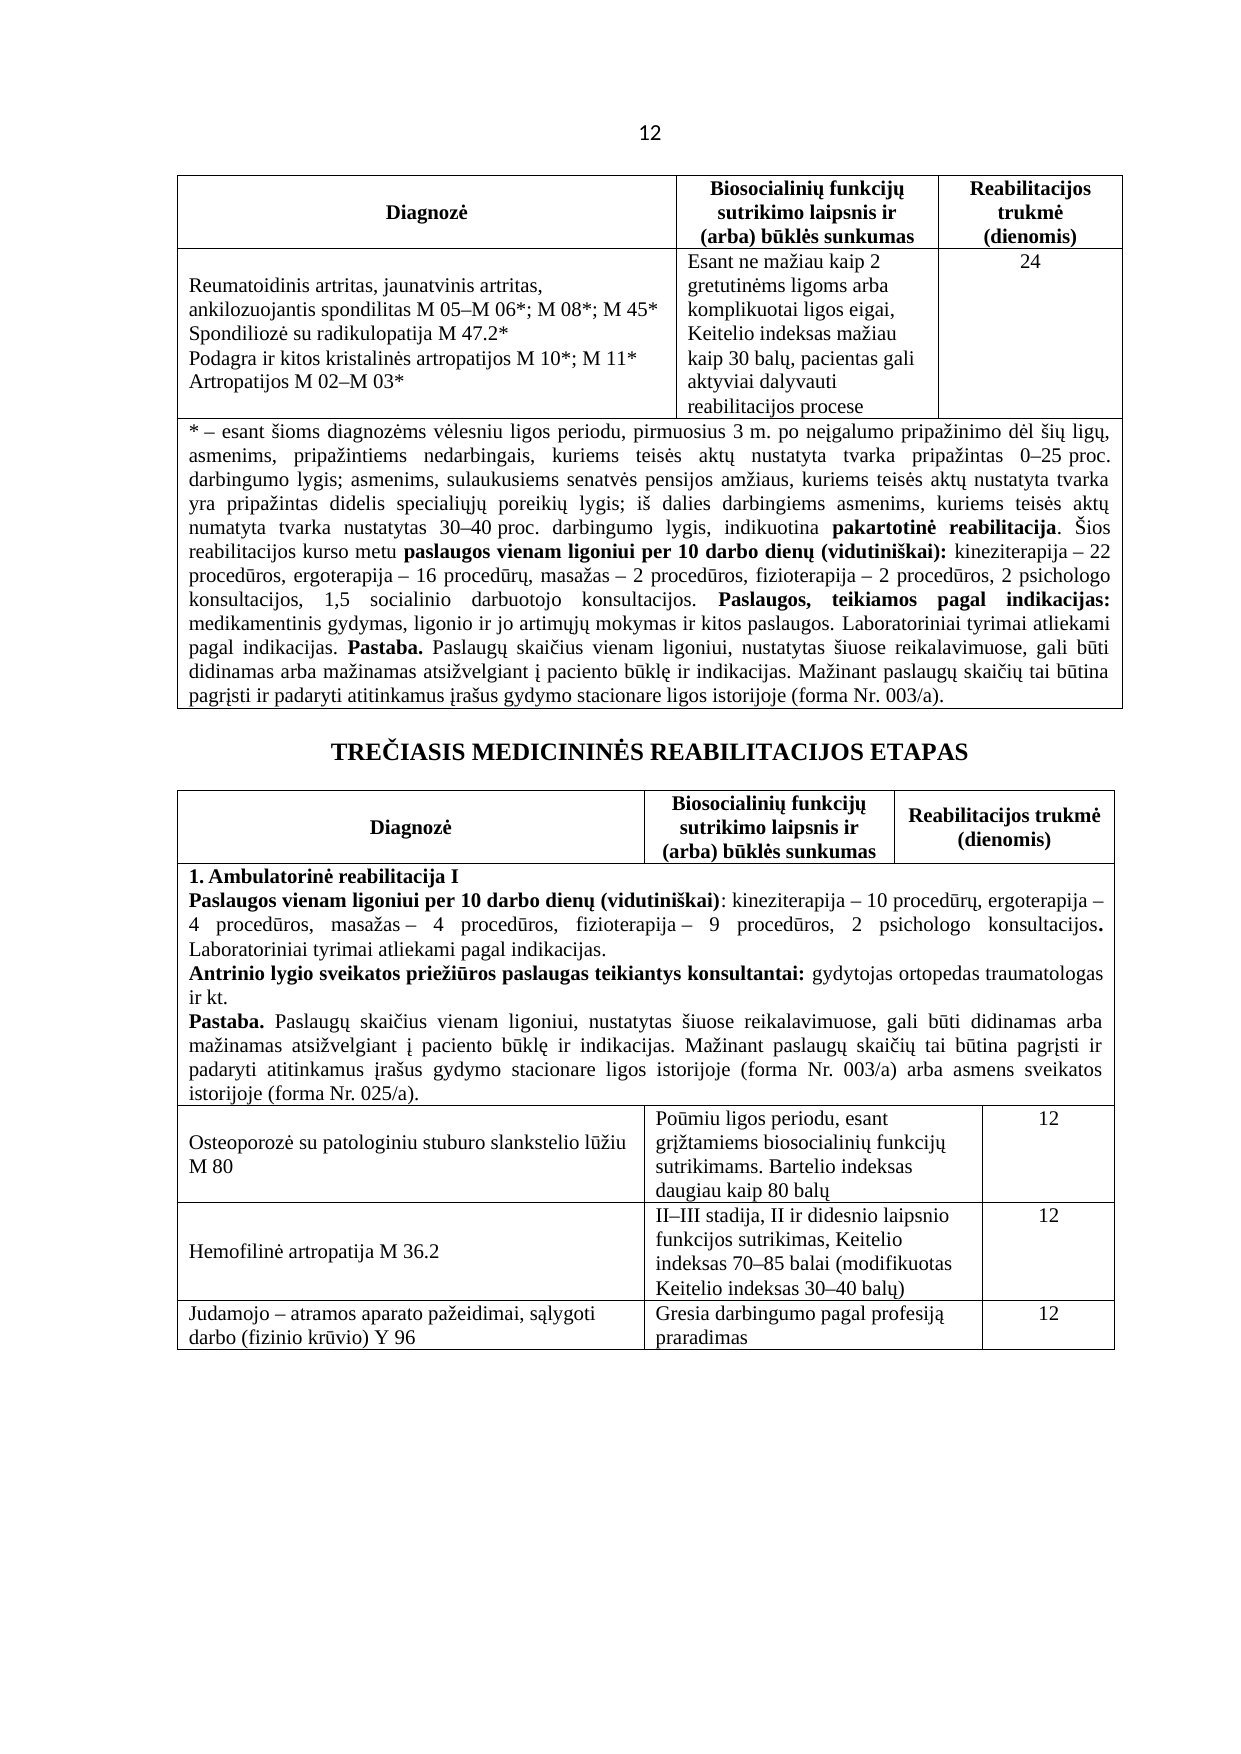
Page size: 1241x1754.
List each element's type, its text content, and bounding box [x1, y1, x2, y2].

table_cell Hemofilinė artropatija M 36.2 [178, 1203, 644, 1299]
table_cell 12 [983, 1203, 1114, 1299]
table_cell 1. Ambulatorinė reabilitacija I Paslaugos vienam ligoniui per 10 darbo dienų (vidutiniškai): kineziterapija – 10 procedūrų, ergoterapija – 4 procedūros, masažas – 4 procedūros, fizioterapija – 9 procedūros, 2 psichologo konsultacijos. Laboratoriniai tyrimai atliekami pagal indikacijas. Antrinio lygio sveikatos priežiūros paslaugas teikiantys konsultantai: gydytojas ortopedas traumatologas ir kt. Pastaba. Paslaugų skaičius vienam ligoniui, nustatytas šiuose reikalavimuose, gali būti didinamas arba mažinamas atsižvelgiant į paciento būklę ir indikacijas. Mažinant paslaugų skaičių tai būtina pagrįsti ir padaryti atitinkamus įrašus gydymo stacionare ligos istorijoje (forma Nr. 003/a) arba asmens sveikatos istorijoje (forma Nr. 025/a). [178, 864, 1114, 1105]
table_header Biosocialinių funkcijų sutrikimo laipsnis ir (arba) būklės sunkumas [677, 176, 938, 248]
table_cell 12 [983, 1106, 1114, 1202]
table_cell II–III stadija, II ir didesnio laipsnio funkcijos sutrikimas, Keitelio indeksas 70–85 balai (modifikuotas Keitelio indeksas 30–40 balų) [645, 1203, 982, 1299]
table_cell Osteoporozė su patologiniu stuburo slankstelio lūžiu M 80 [178, 1106, 644, 1202]
table_cell [1115, 863, 1122, 1105]
table_cell Reumatoidinis artritas, jaunatvinis artritas, ankilozuojantis spondilitas M 05–M 06*; M 08*; M 45* Spondiliozė su radikulopatija M 47.2* Podagra ir kitos kristalinės artropatijos M 10*; M 11* Artropatijos M 02–M 03* [178, 249, 676, 418]
table_header [1115, 790, 1122, 863]
table_cell 24 [939, 249, 1122, 418]
table_cell * – esant šioms diagnozėms vėlesniu ligos periodu, pirmuosius 3 m. po neįgalumo pripažinimo dėl šių ligų, asmenims, pripažintiems nedarbingais, kuriems teisės aktų nustatyta tvarka pripažintas 0–25 proc. darbingumo lygis; asmenims, sulaukusiems senatvės pensijos amžiaus, kuriems teisės aktų nustatyta tvarka yra pripažintas didelis specialiųjų poreikių lygis; iš dalies darbingiems asmenims, kuriems teisės aktų numatyta tvarka nustatytas 30–40 proc. darbingumo lygis, indikuotina pakartotinė reabilitacija. Šios reabilitacijos kurso metu paslaugos vienam ligoniui per 10 darbo dienų (vidutiniškai): kineziterapija – 22 procedūros, ergoterapija – 16 procedūrų, masažas – 2 procedūros, fizioterapija – 2 procedūros, 2 psichologo konsultacijos, 1,5 socialinio darbuotojo konsultacijos. Paslaugos, teikiamos pagal indikacijas: medikamentinis gydymas, ligonio ir jo artimųjų mokymas ir kitos paslaugos. Laboratoriniai tyrimai atliekami pagal indikacijas. Pastaba. Paslaugų skaičius vienam ligoniui, nustatytas šiuose reikalavimuose, gali būti didinamas arba mažinamas atsižvelgiant į paciento būklę ir indikacijas. Mažinant paslaugų skaičių tai būtina pagrįsti ir padaryti atitinkamus įrašus gydymo stacionare ligos istorijoje (forma Nr. 003/a). [178, 419, 1122, 707]
table_cell Gresia darbingumo pagal profesiją praradimas [645, 1301, 982, 1349]
table_header Biosocialinių funkcijų sutrikimo laipsnis ir (arba) būklės sunkumas [645, 791, 894, 863]
table_cell [1115, 1300, 1122, 1349]
table_header Diagnozė [178, 791, 644, 863]
table_header Diagnozė [178, 176, 676, 248]
table_cell Esant ne mažiau kaip 2 gretutinėms ligoms arba komplikuotai ligos eigai, Keitelio indeksas mažiau kaip 30 balų, pacientas gali aktyviai dalyvauti reabilitacijos procese [677, 249, 938, 418]
table_header Reabilitacijos trukmė (dienomis) [895, 791, 1114, 863]
table_cell [1115, 1202, 1122, 1299]
table_header Reabilitacijos trukmė (dienomis) [939, 176, 1122, 248]
table_cell Judamojo – atramos aparato pažeidimai, sąlygoti darbo (fizinio krūvio) Y 96 [178, 1301, 644, 1349]
text TREČIASIS medicininės REABILITACIJOS ETAPAS [177, 737, 1122, 766]
table_cell 12 [983, 1301, 1114, 1349]
table_cell Poūmiu ligos periodu, esant grįžtamiems biosocialinių funkcijų sutrikimams. Bartelio indeksas daugiau kaip 80 balų [645, 1106, 982, 1202]
table_cell [1115, 1105, 1122, 1202]
